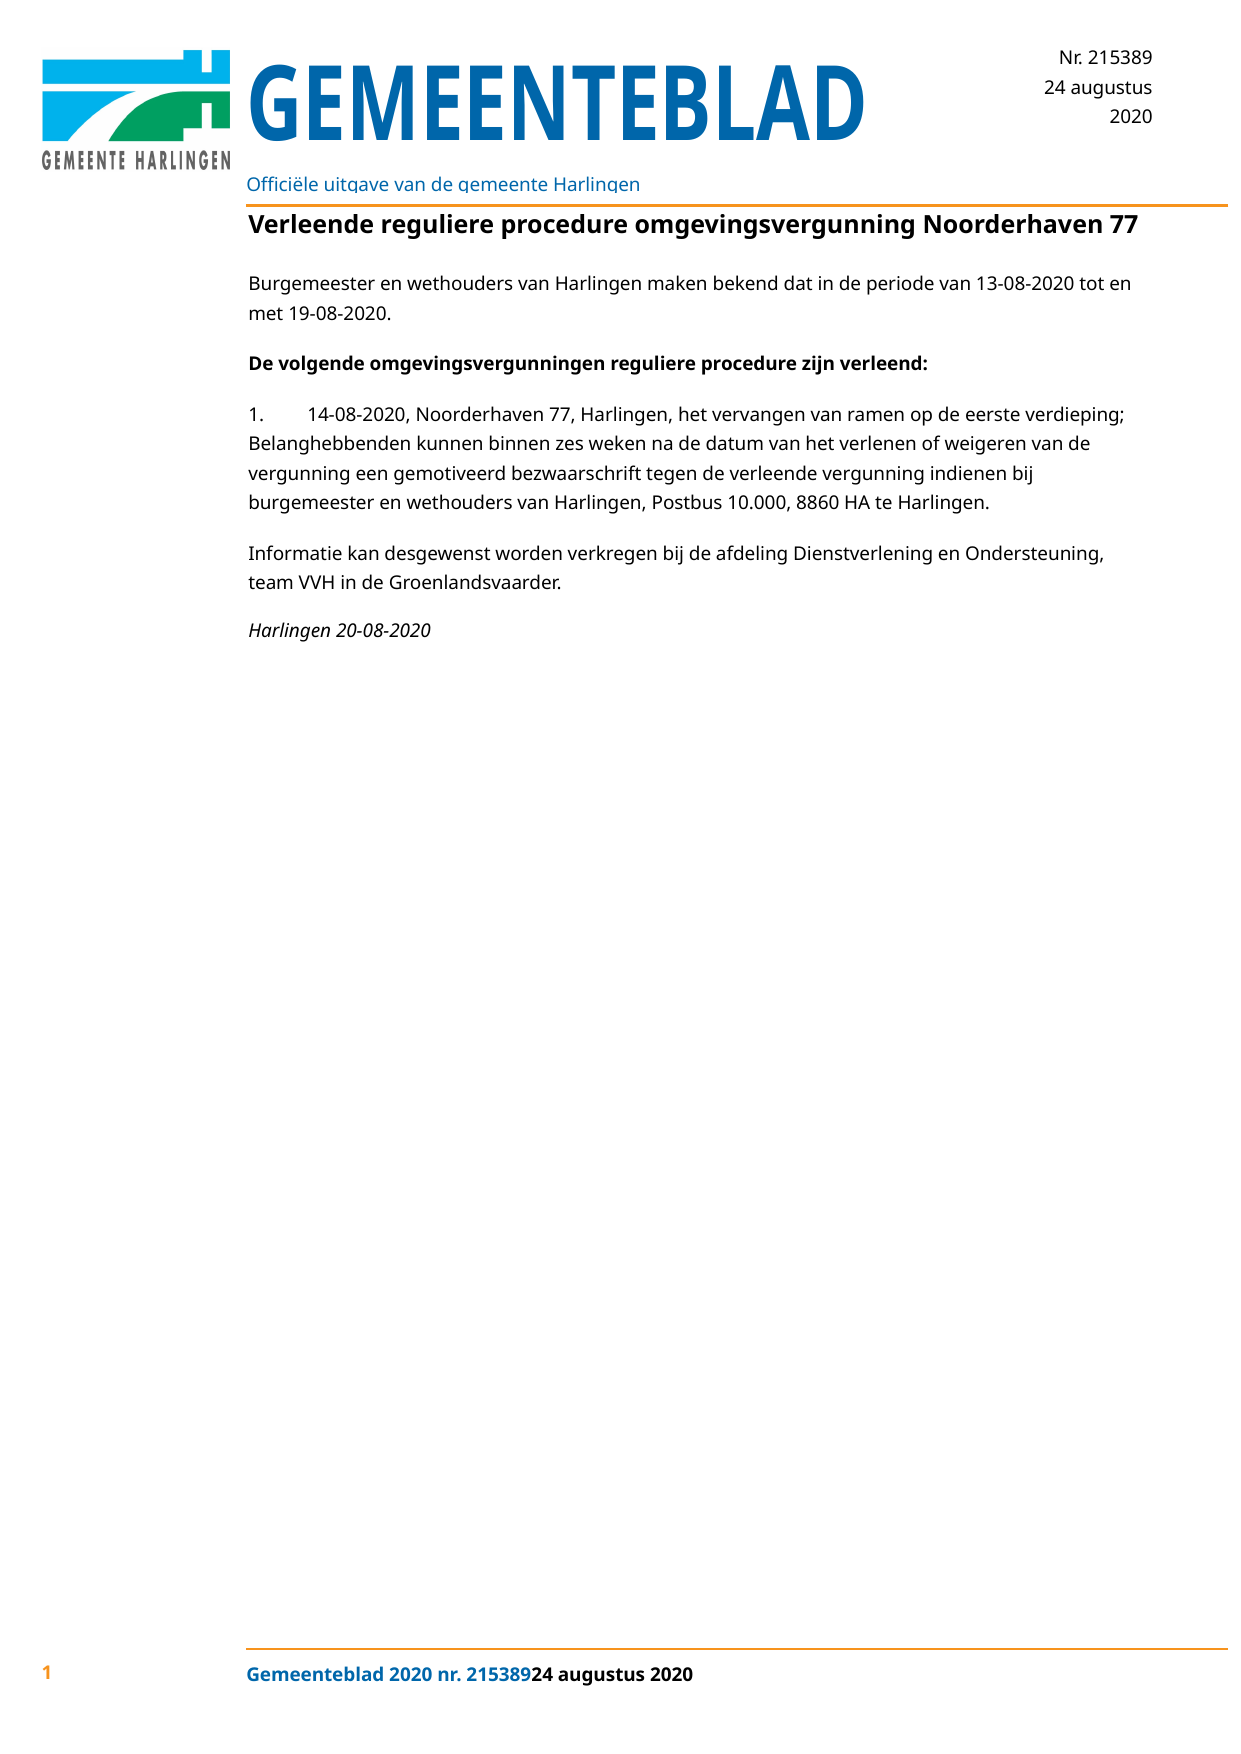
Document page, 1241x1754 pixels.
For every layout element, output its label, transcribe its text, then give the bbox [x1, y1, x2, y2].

text De volgende omgevingsvergunningen reguliere procedure zijn verleend: [248, 350, 1152, 376]
text Belanghebbenden kunnen binnen zes weken na de datum van het verlenen of weigeren van de vergunning een gemotiveerd bezwaarschrift tegen de verleende vergunning indienen bij burgemeester en wethouders van Harlingen, Postbus 10.000, 8860 HA te Harlingen. [248, 430, 1152, 515]
text Informatie kan desgewenst worden verkregen bij de afdeling Dienstverlening en Ondersteuning, team VVH in de Groenlandsvaarder. [248, 540, 1152, 595]
text Verleende reguliere procedure omgevingsvergunning Noorderhaven 77 [248, 207, 1152, 241]
text Burgemeester en wethouders van Harlingen maken bekend dat in de periode van 13-08-2020 tot en met 19-08-2020. [248, 270, 1152, 326]
list 14-08-2020, Noorderhaven 77, Harlingen, het vervangen van ramen op de eerste verdieping; [248, 401, 1152, 426]
picture [41, 47, 231, 172]
text Harlingen 20-08-2020 [248, 617, 1152, 643]
